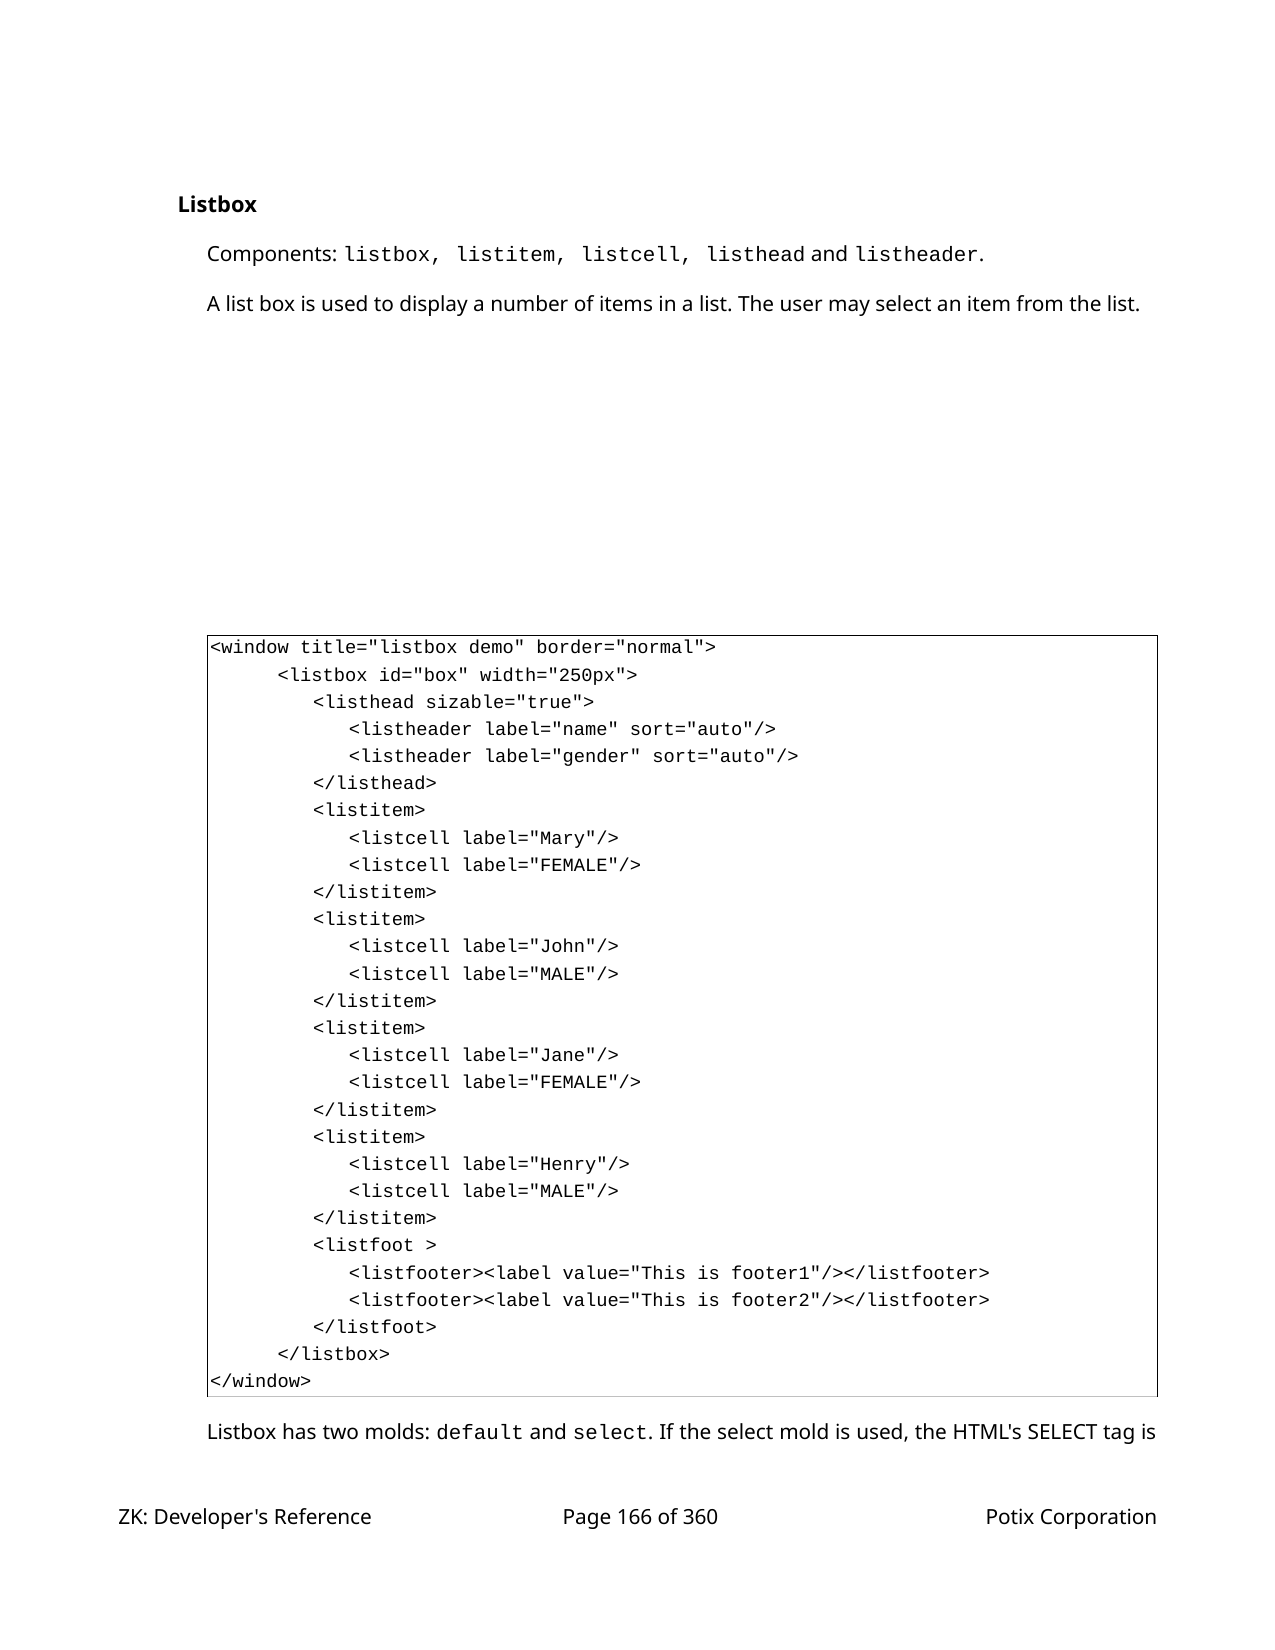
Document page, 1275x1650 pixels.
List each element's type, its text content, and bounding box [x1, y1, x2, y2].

text <listitem> [208, 1016, 1157, 1040]
text <listitem> [208, 1124, 1157, 1149]
text <listheader label="name" sort="auto"/> [208, 717, 1157, 741]
text <listcell label="Mary"/> [208, 826, 1157, 850]
text <listbox id="box" width="250px"> [208, 662, 1157, 687]
text </listhead> [208, 771, 1157, 795]
text <listitem> [208, 907, 1157, 931]
text <listcell label="John"/> [208, 934, 1157, 958]
text <listfooter><label value="This is footer1"/></listfooter> [208, 1261, 1157, 1285]
text </listfoot> [208, 1315, 1157, 1339]
text </listitem> [208, 1206, 1157, 1230]
text <listcell label="FEMALE"/> [208, 853, 1157, 877]
text </listitem> [208, 1097, 1157, 1122]
text </window> [208, 1369, 1157, 1396]
text <listfoot > [208, 1233, 1157, 1258]
text <listheader label="gender" sort="auto"/> [208, 744, 1157, 768]
text <listitem> [208, 798, 1157, 823]
text <listcell label="MALE"/> [208, 1179, 1157, 1203]
subtitle Listbox [177, 189, 1157, 219]
text A list box is used to display a number of items in a list. The user may select an item from the list. [207, 289, 1157, 317]
text <listfooter><label value="This is footer2"/></listfooter> [208, 1288, 1157, 1312]
text </listitem> [208, 880, 1157, 904]
text <listhead sizable="true"> [208, 689, 1157, 714]
text <window title="listbox demo" border="normal"> [208, 636, 1157, 659]
text </listitem> [208, 989, 1157, 1013]
text <listcell label="MALE"/> [208, 961, 1157, 986]
text </listbox> [208, 1342, 1157, 1366]
text <listcell label="FEMALE"/> [208, 1070, 1157, 1094]
text <listcell label="Henry"/> [208, 1152, 1157, 1176]
text <listcell label="Jane"/> [208, 1043, 1157, 1067]
text Listbox has two molds: default and select. If the select mold is used, the HTML's SELECT tag is [207, 1417, 1157, 1446]
text Components: listbox, listitem, listcell, listhead and listheader. [207, 239, 1157, 268]
